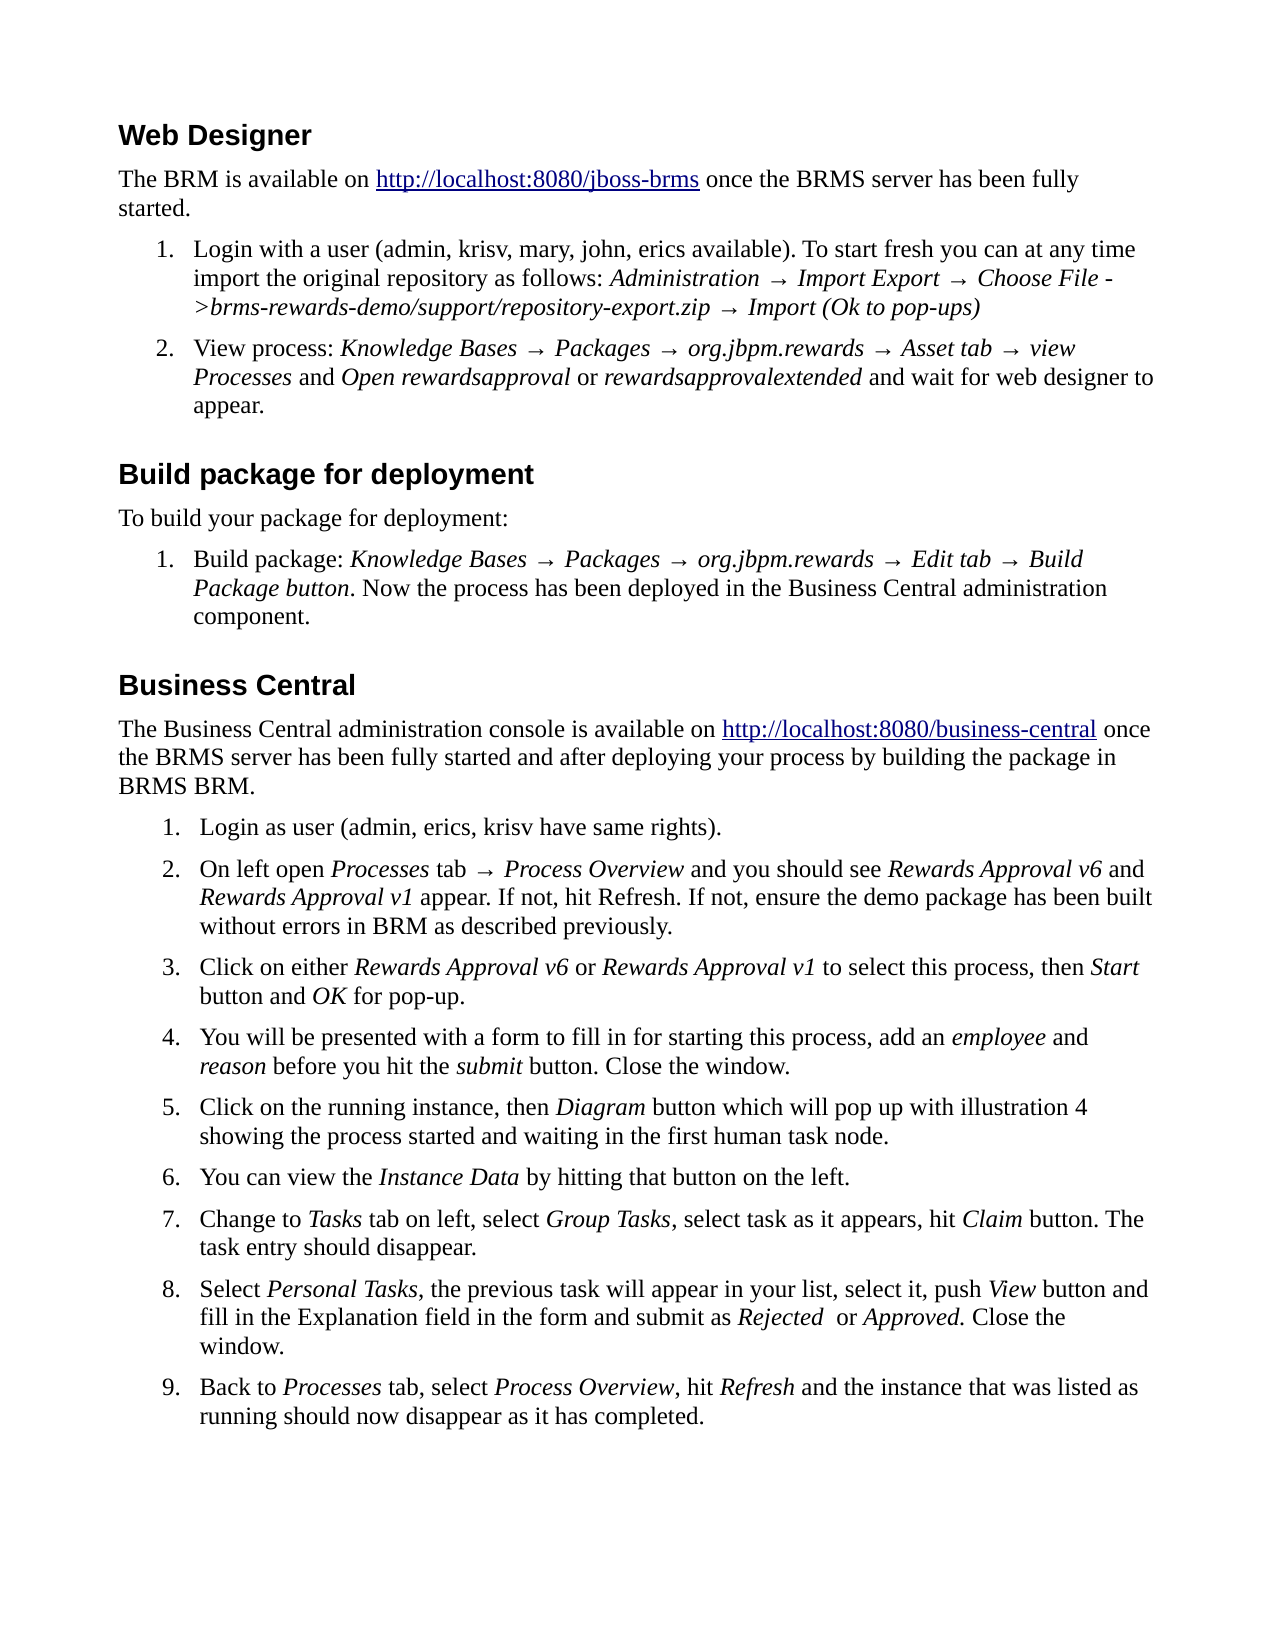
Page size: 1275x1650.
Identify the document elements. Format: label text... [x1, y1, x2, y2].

text The BRM is available on http://localhost:8080/jboss-brms once the BRMS server has been fully started. [118, 164, 1157, 222]
text The Business Central administration console is available on http://localhost:8080/business-central once the BRMS server has been fully started and after deploying your process by building the package in BRMS BRM. [118, 714, 1157, 800]
subtitle Business Central [118, 668, 1157, 701]
list Click on either Rewards Approval v6 or Rewards Approval v1 to select this process, then Start button and OK for pop-up. [162, 952, 1157, 1010]
text To build your package for deployment: [118, 503, 1157, 531]
subtitle Build package for deployment [118, 457, 1157, 490]
list Back to Processes tab, select Process Overview, hit Refresh and the instance that was listed as running should now disappear as it has completed. [162, 1372, 1157, 1430]
list Build package: Knowledge Bases → Packages → org.jbpm.rewards → Edit tab → Build Package button. Now the process has been deployed in the Business Central administration component. [156, 544, 1157, 630]
list On left open Processes tab → Process Overview and you should see Rewards Approval v6 and Rewards Approval v1 appear. If not, hit Refresh. If not, ensure the demo package has been built without errors in BRM as described previously. [162, 854, 1157, 940]
list Login as user (admin, erics, krisv have same rights). [162, 812, 1157, 841]
list Login with a user (admin, krisv, mary, john, erics available). To start fresh you can at any time import the original repository as follows: Administration → Import Export → Choose File ->brms-rewards-demo/support/repository-export.zip → Import (Ok to pop-ups) [156, 234, 1157, 320]
subtitle Web Designer [118, 118, 1157, 152]
list You will be presented with a form to fill in for starting this process, add an employee and reason before you hit the submit button. Close the window. [162, 1022, 1157, 1080]
list Change to Tasks tab on left, select Group Tasks, select task as it appears, hit Claim button. The task entry should disappear. [162, 1204, 1157, 1261]
list View process: Knowledge Bases → Packages → org.jbpm.rewards → Asset tab → view Processes and Open rewardsapproval or rewardsapprovalextended and wait for web designer to appear. [156, 333, 1157, 419]
list Select Personal Tasks, the previous task will appear in your list, select it, push View button and fill in the Explanation field in the form and submit as Rejected or Approved. Close the window. [162, 1274, 1157, 1360]
list You can view the Instance Data by hitting that button on the left. [162, 1162, 1157, 1191]
list Click on the running instance, then Diagram button which will pop up with illustration 4 showing the process started and waiting in the first human task node. [162, 1092, 1157, 1150]
